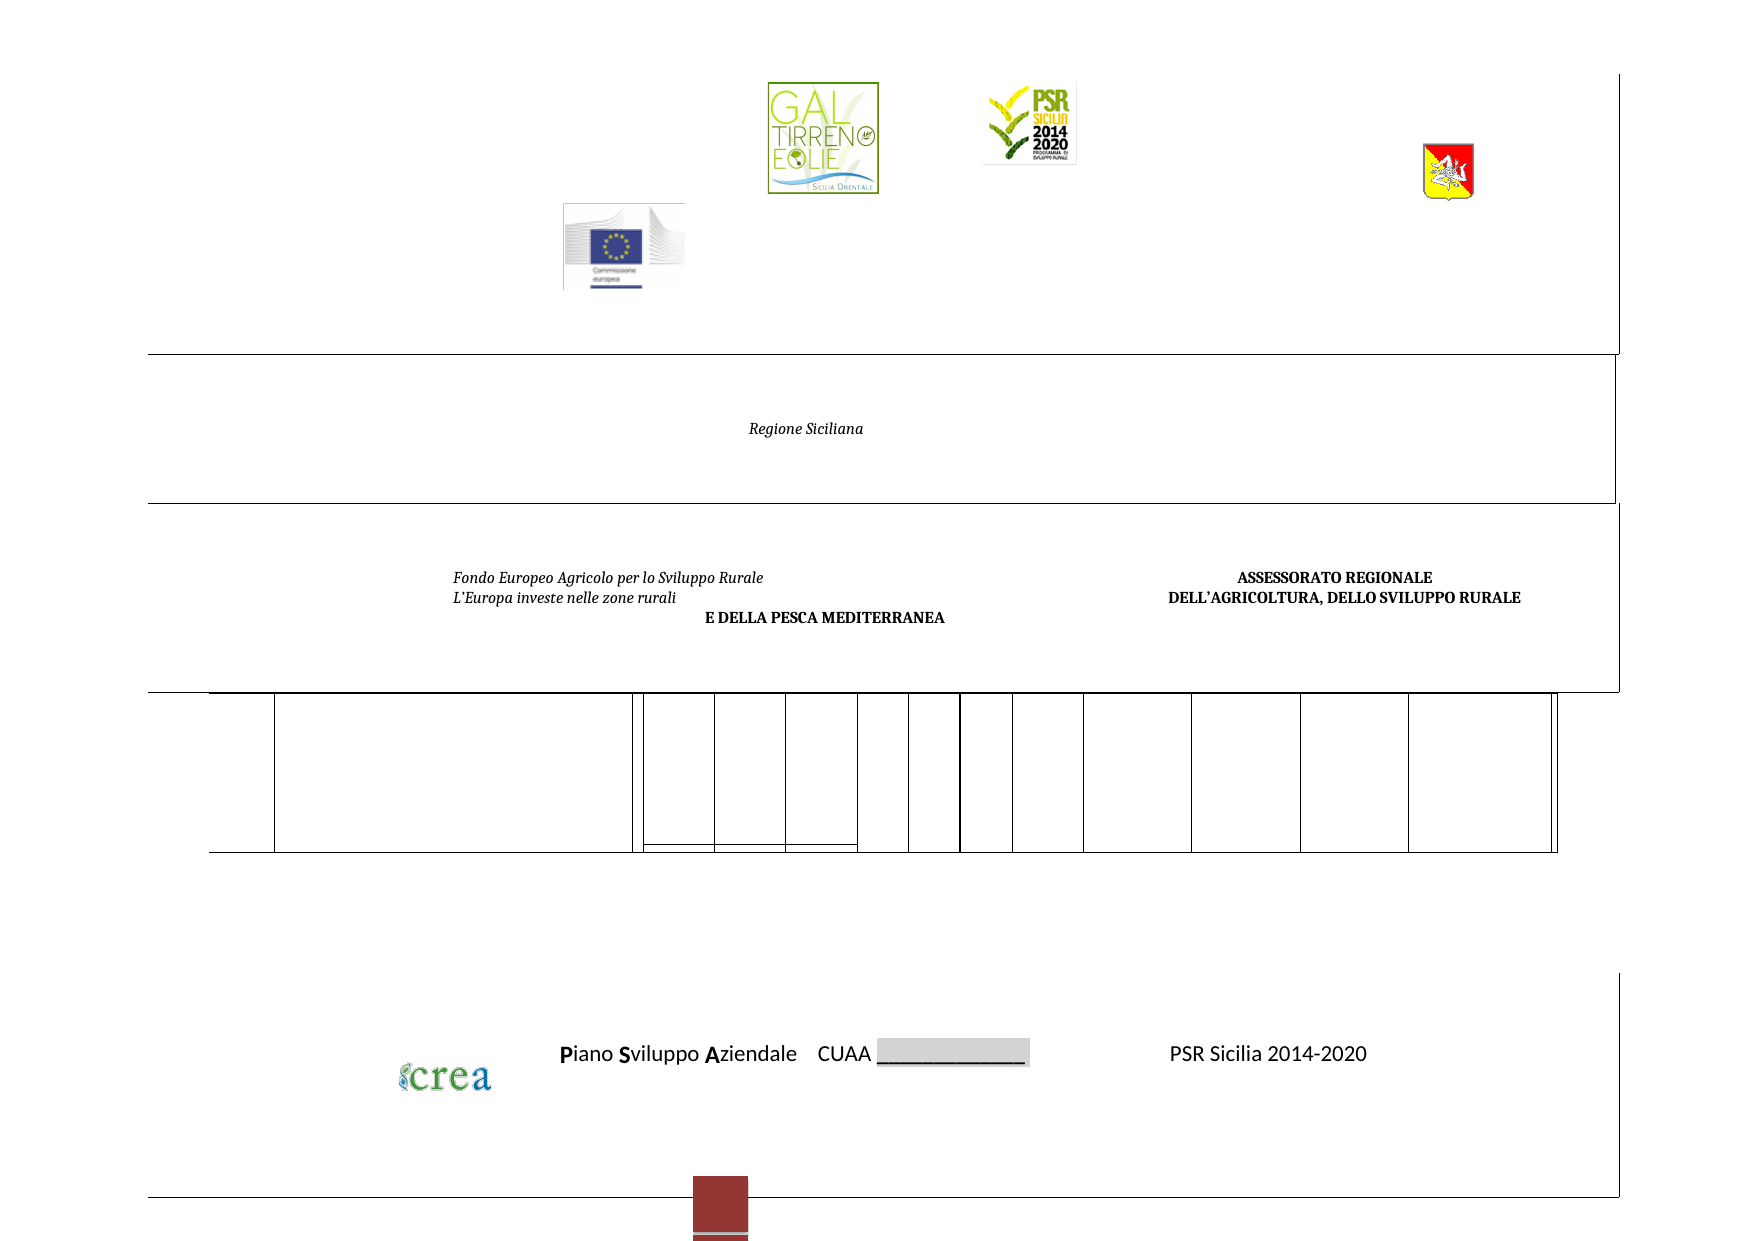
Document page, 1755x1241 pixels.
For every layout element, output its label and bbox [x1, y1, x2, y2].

table_cell [961, 694, 1012, 852]
table_cell [786, 694, 857, 844]
table_cell [786, 845, 857, 852]
table_cell [909, 694, 959, 852]
table_cell [858, 694, 908, 852]
table_cell [209, 694, 274, 852]
table_cell [1192, 694, 1300, 852]
table_cell [644, 845, 714, 852]
table_cell [1013, 694, 1083, 852]
table_cell [715, 845, 785, 852]
table_cell [1084, 694, 1191, 852]
table_cell [275, 694, 632, 852]
table_cell [633, 694, 643, 852]
table_cell [715, 694, 785, 844]
table_cell [644, 694, 714, 844]
table_cell [1301, 694, 1408, 852]
table_cell [1409, 694, 1551, 852]
table_cell [1552, 694, 1557, 852]
